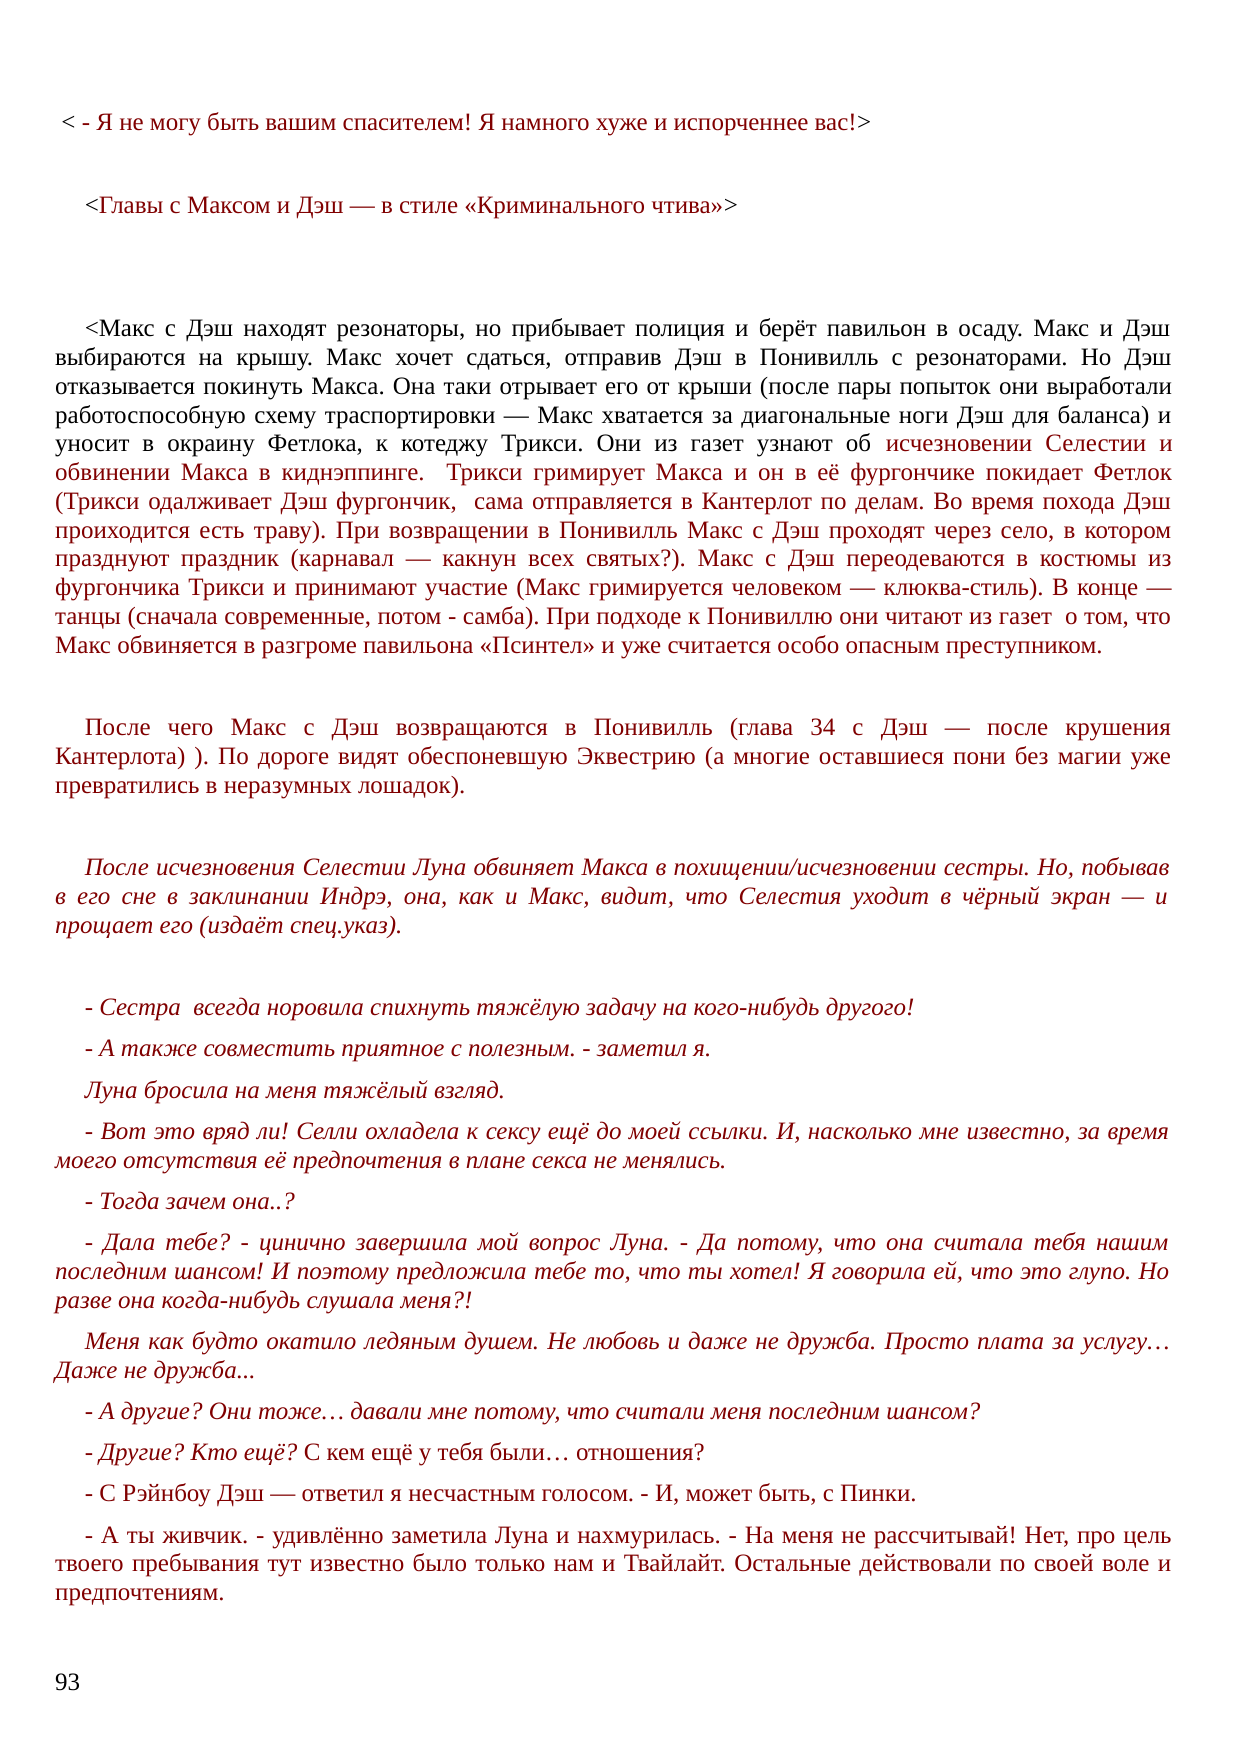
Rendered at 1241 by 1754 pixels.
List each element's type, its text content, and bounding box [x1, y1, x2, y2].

text < - Я не могу быть вашим спасителем! Я намного хуже и испорченнее вас!> [55, 107, 1173, 136]
text После исчезновения Селестии Луна обвиняет Макса в похищении/исчезновении сестры. Но, побывав в его сне в заклинании Индрэ, она, как и Макс, видит, что Селестия уходит в чёрный экран — и прощает его (издаёт спец.указ). [55, 852, 1173, 938]
text - А также совместить приятное с полезным. - заметил я. [55, 1033, 1173, 1062]
text Меня как будто окатило ледяным душем. Не любовь и даже не дружба. Просто плата за услугу… Даже не дружба... [55, 1326, 1173, 1383]
text После чего Макс с Дэш возвращаются в Понивилль (глава 34 с Дэш — после крушения Кантерлота) ). По дороге видят обеспоневшую Эквестрию (а многие оставшиеся пони без магии уже превратились в неразумных лошадок). [55, 712, 1173, 798]
text - Вот это вряд ли! Селли охладела к сексу ещё до моей ссылки. И, насколько мне известно, за время моего отсутствия её предпочтения в плане секса не менялись. [55, 1116, 1173, 1173]
text <Главы с Максом и Дэш — в стиле «Криминального чтива»> [55, 190, 1173, 218]
text - А ты живчик. - удивлённо заметила Луна и нахмурилась. - На меня не рассчитывай! Нет, про цель твоего пребывания тут известно было только нам и Твайлайт. Остальные действовали по своей воле и предпочтениям. [55, 1520, 1173, 1606]
text - Другие? Кто ещё? С кем ещё у тебя были… отношения? [55, 1437, 1173, 1466]
text - Сестра всегда норовила спихнуть тяжёлую задачу на кого-нибудь другого! [55, 992, 1173, 1021]
text - А другие? Они тоже… давали мне потому, что считали меня последним шансом? [55, 1396, 1173, 1425]
text Луна бросила на меня тяжёлый взгляд. [55, 1075, 1173, 1103]
text - С Рэйнбоу Дэш — ответил я несчастным голосом. - И, может быть, с Пинки. [55, 1478, 1173, 1507]
text - Тогда зачем она..? [55, 1186, 1173, 1215]
text <Макс с Дэш находят резонаторы, но прибывает полиция и берёт павильон в осаду. Макс и Дэш выбираются на крышу. Макс хочет сдаться, отправив Дэш в Понивилль с резонаторами. Но Дэш отказывается покинуть Макса. Она таки отрывает его от крыши (после пары попыток они выработали работоспособную схему траспортировки — Макс хватается за диагональные ноги Дэш для баланса) и уносит в окраину Фетлока, к котеджу Трикси. Они из газет узнают об исчезновении Селестии и обвинении Макса в киднэппинге. Трикси гримирует Макса и он в её фургончике покидает Фетлок (Трикси одалживает Дэш фургончик, сама отправляется в Кантерлот по делам. Во время похода Дэш проиходится есть траву). При возвращении в Понивилль Макс с Дэш проходят через село, в котором празднуют праздник (карнавал — какнун всех святых?). Макс с Дэш переодеваются в костюмы из фургончика Трикси и принимают участие (Макс гримируется человеком — клюква-стиль). В конце — танцы (сначала современные, потом - самба). При подходе к Понивиллю они читают из газет о том, что Макс обвиняется в разгроме павильона «Псинтел» и уже считается особо опасным преступником. [55, 313, 1173, 658]
text - Дала тебе? - цинично завершила мой вопрос Луна. - Да потому, что она считала тебя нашим последним шансом! И поэтому предложила тебе то, что ты хотел! Я говорила ей, что это глупо. Но разве она когда-нибудь слушала меня?! [55, 1227, 1173, 1313]
